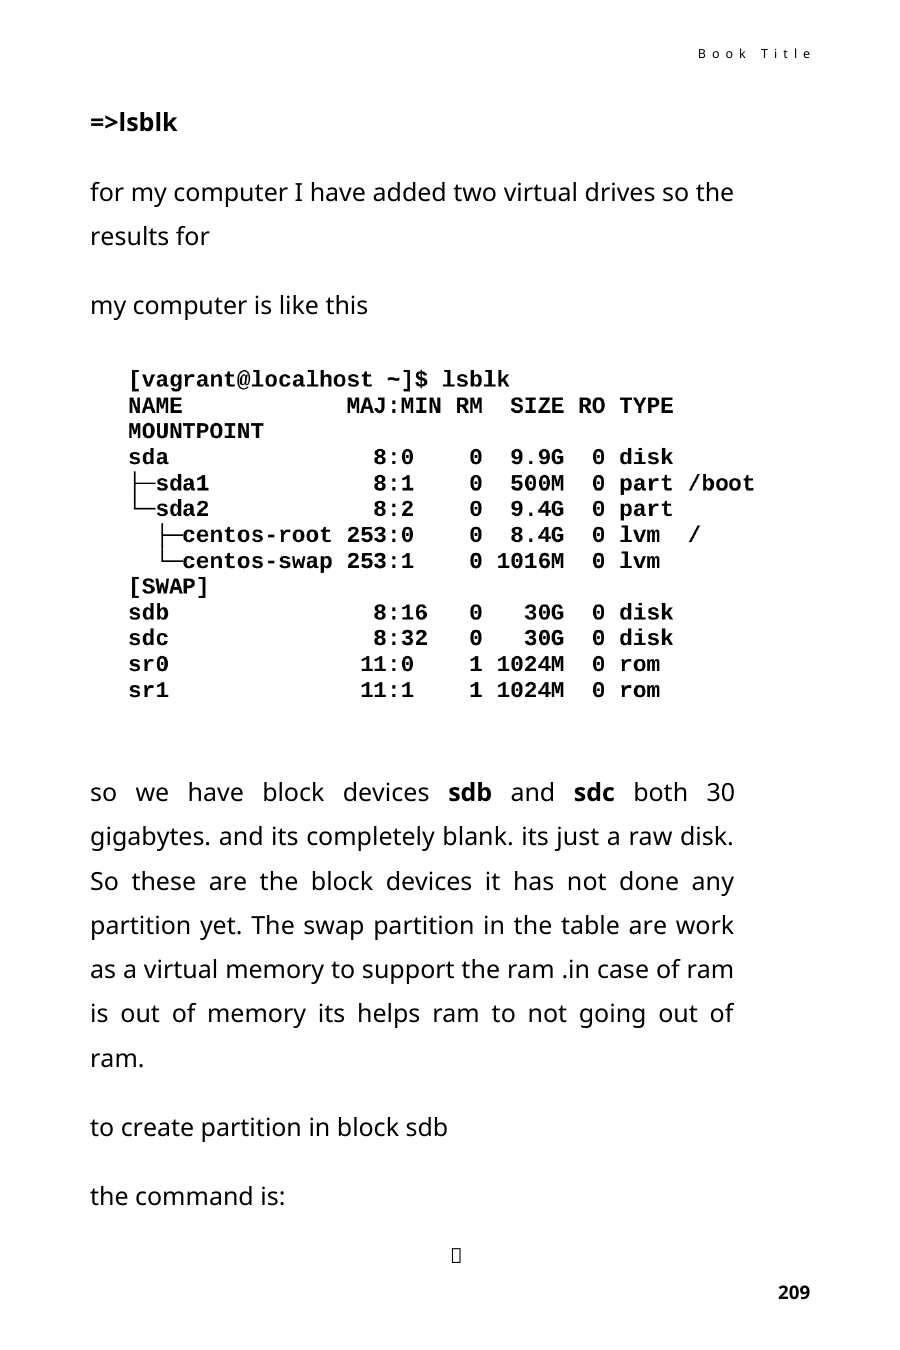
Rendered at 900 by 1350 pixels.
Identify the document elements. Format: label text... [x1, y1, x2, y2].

text my computer is like this [90, 288, 735, 322]
text so we have block devices sdb and sdc both 30 gigabytes. and its completely blank. its just a raw disk. So these are the block devices it has not done any partition yet. The swap partition in the table are work as a virtual memory to support the ram .in case of ram is out of memory its helps ram to not going out of ram. [90, 730, 735, 1074]
picture [116, 357, 762, 730]
text to create partition in block sdb [90, 1109, 735, 1143]
text the command is: [90, 1179, 735, 1213]
text for my computer I have added two virtual drives so the results for [90, 174, 735, 253]
text =>lsblk [90, 105, 735, 139]
